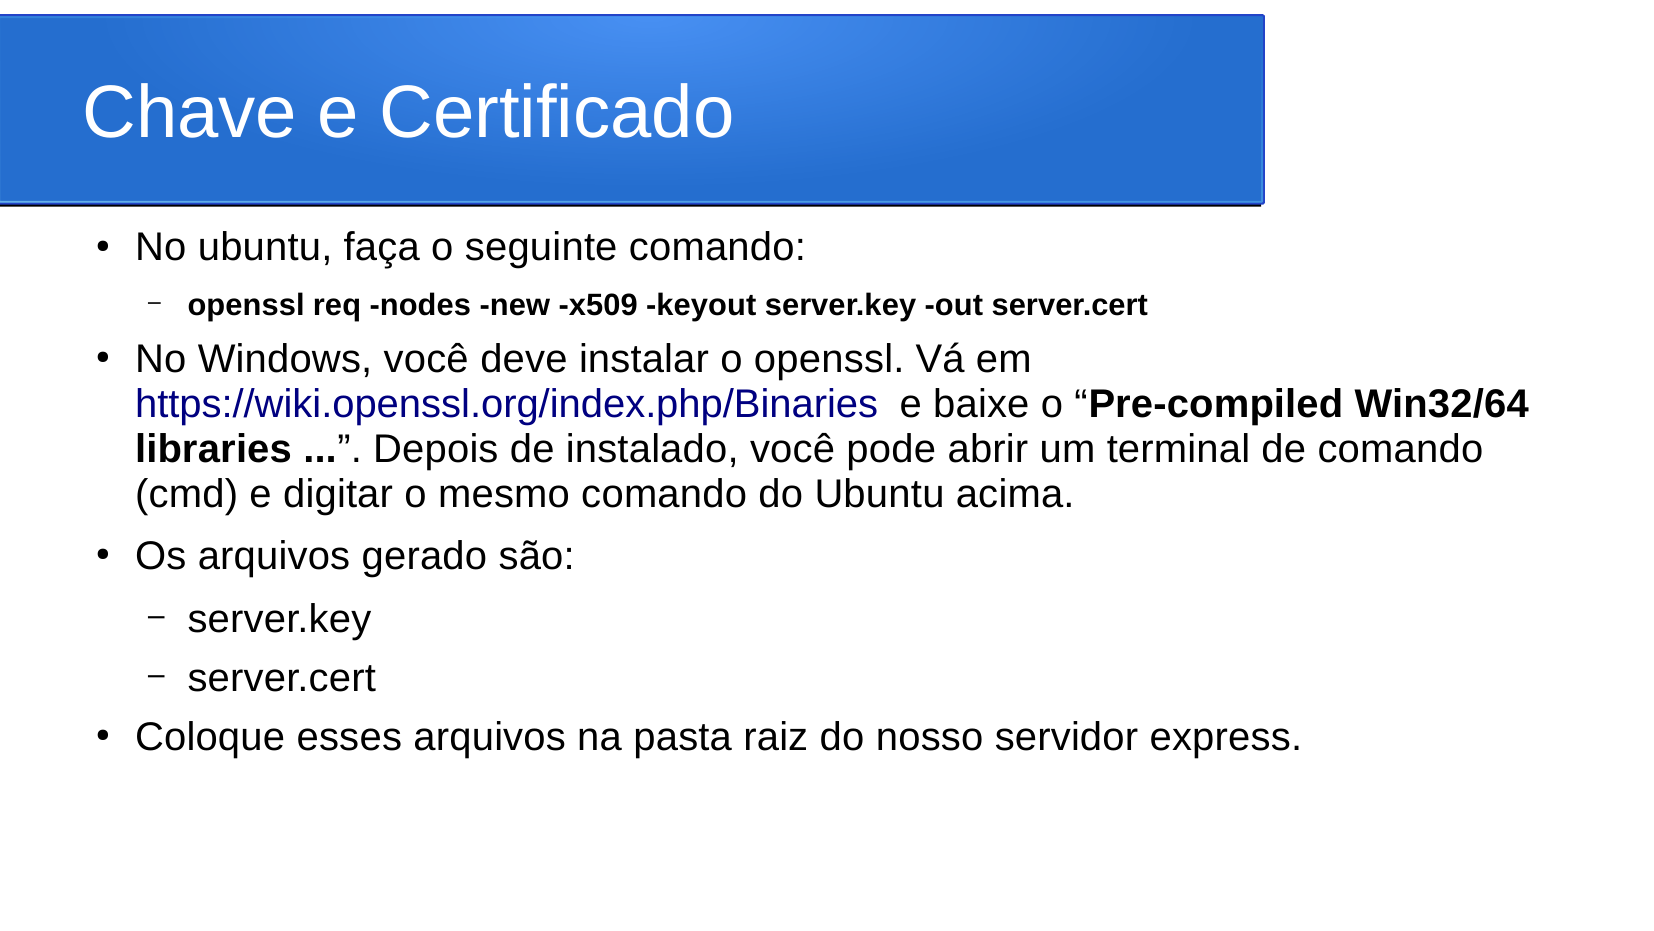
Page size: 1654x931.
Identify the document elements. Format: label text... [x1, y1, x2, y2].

title Chave e Certificado [82, 35, 1235, 189]
list No ubuntu, faça o seguinte comando: openssl req -nodes -new -x509 -keyout server.key -out server.cert No Windows, você deve instalar o openssl. Vá em https://wiki.openssl.org/index.php/Binaries e baixe o “Pre-compiled Win32/64 libraries ...”. Depois de instalado, você pode abrir um terminal de comando (cmd) e digitar o mesmo comando do Ubuntu acima. Os arquivos gerado são: server.key server.cert Coloque esses arquivos na pasta raiz do nosso servidor express. [82, 224, 1571, 764]
